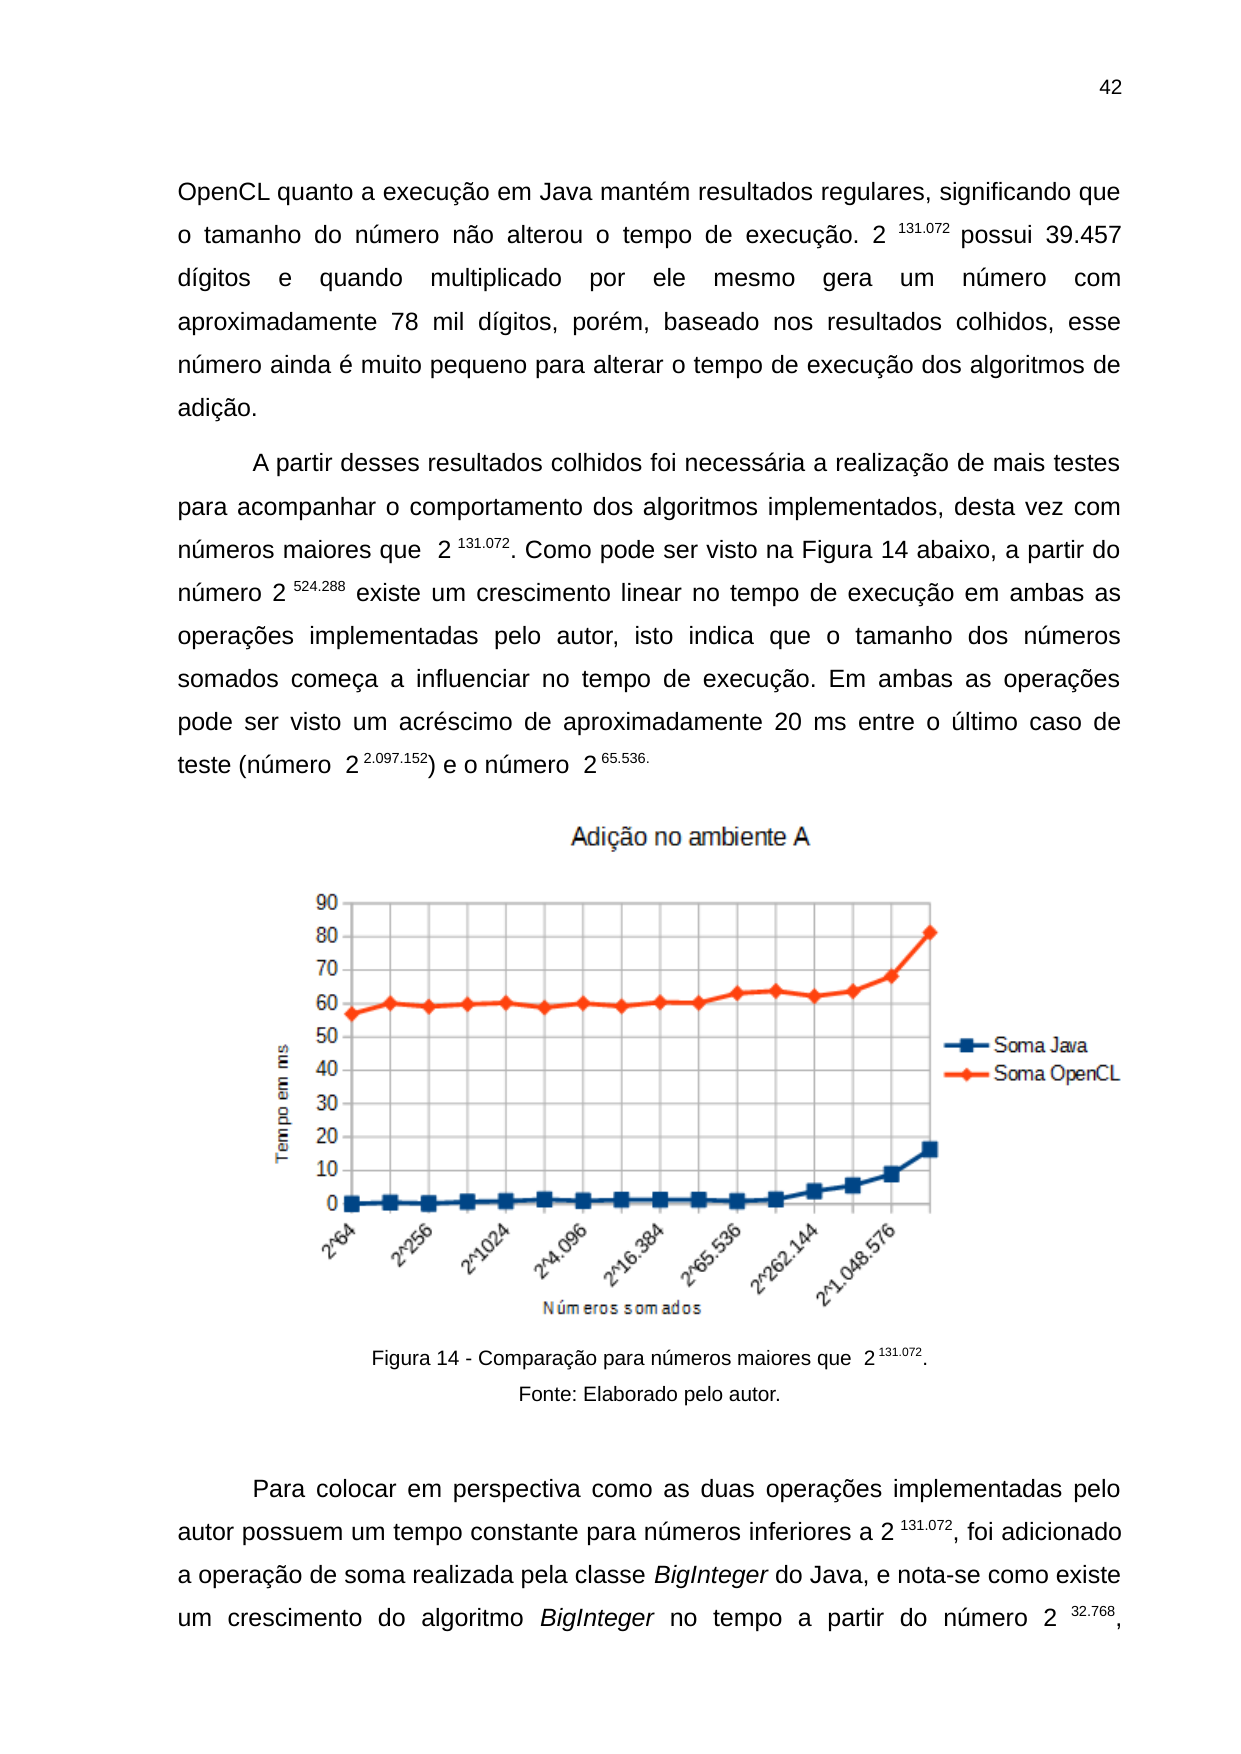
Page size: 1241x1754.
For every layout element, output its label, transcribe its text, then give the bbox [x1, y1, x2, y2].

text Para colocar em perspectiva como as duas operações implementadas pelo autor possuem um tempo constante para números inferiores a 2 131.072, foi adicionado a operação de soma realizada pela classe BigInteger do Java, e nota-se como existe um crescimento do algoritmo BigInteger no tempo a partir do número 2 32.768, [177, 1474, 1122, 1632]
text Figura 14 - Comparação para números maiores que 2 131.072. [177, 1345, 1122, 1369]
text OpenCL quanto a execução em Java mantém resultados regulares, significando que o tamanho do número não alterou o tempo de execução. 2 131.072 possui 39.457 dígitos e quando multiplicado por ele mesmo gera um número com aproximadamente 78 mil dígitos, porém, baseado nos resultados colhidos, esse número ainda é muito pequeno para alterar o tempo de execução dos algoritmos de adição. [177, 177, 1122, 422]
text Fonte: Elaborado pelo autor. [177, 1382, 1122, 1406]
picture [252, 806, 1130, 1319]
text A partir desses resultados colhidos foi necessária a realização de mais testes para acompanhar o comportamento dos algoritmos implementados, desta vez com números maiores que 2 131.072. Como pode ser visto na Figura 14 abaixo, a partir do número 2 524.288 existe um crescimento linear no tempo de execução em ambas as operações implementadas pelo autor, isto indica que o tamanho dos números somados começa a influenciar no tempo de execução. Em ambas as operações pode ser visto um acréscimo de aproximadamente 20 ms entre o último caso de teste (número 2 2.097.152) e o número 2 65.536. [177, 448, 1122, 779]
